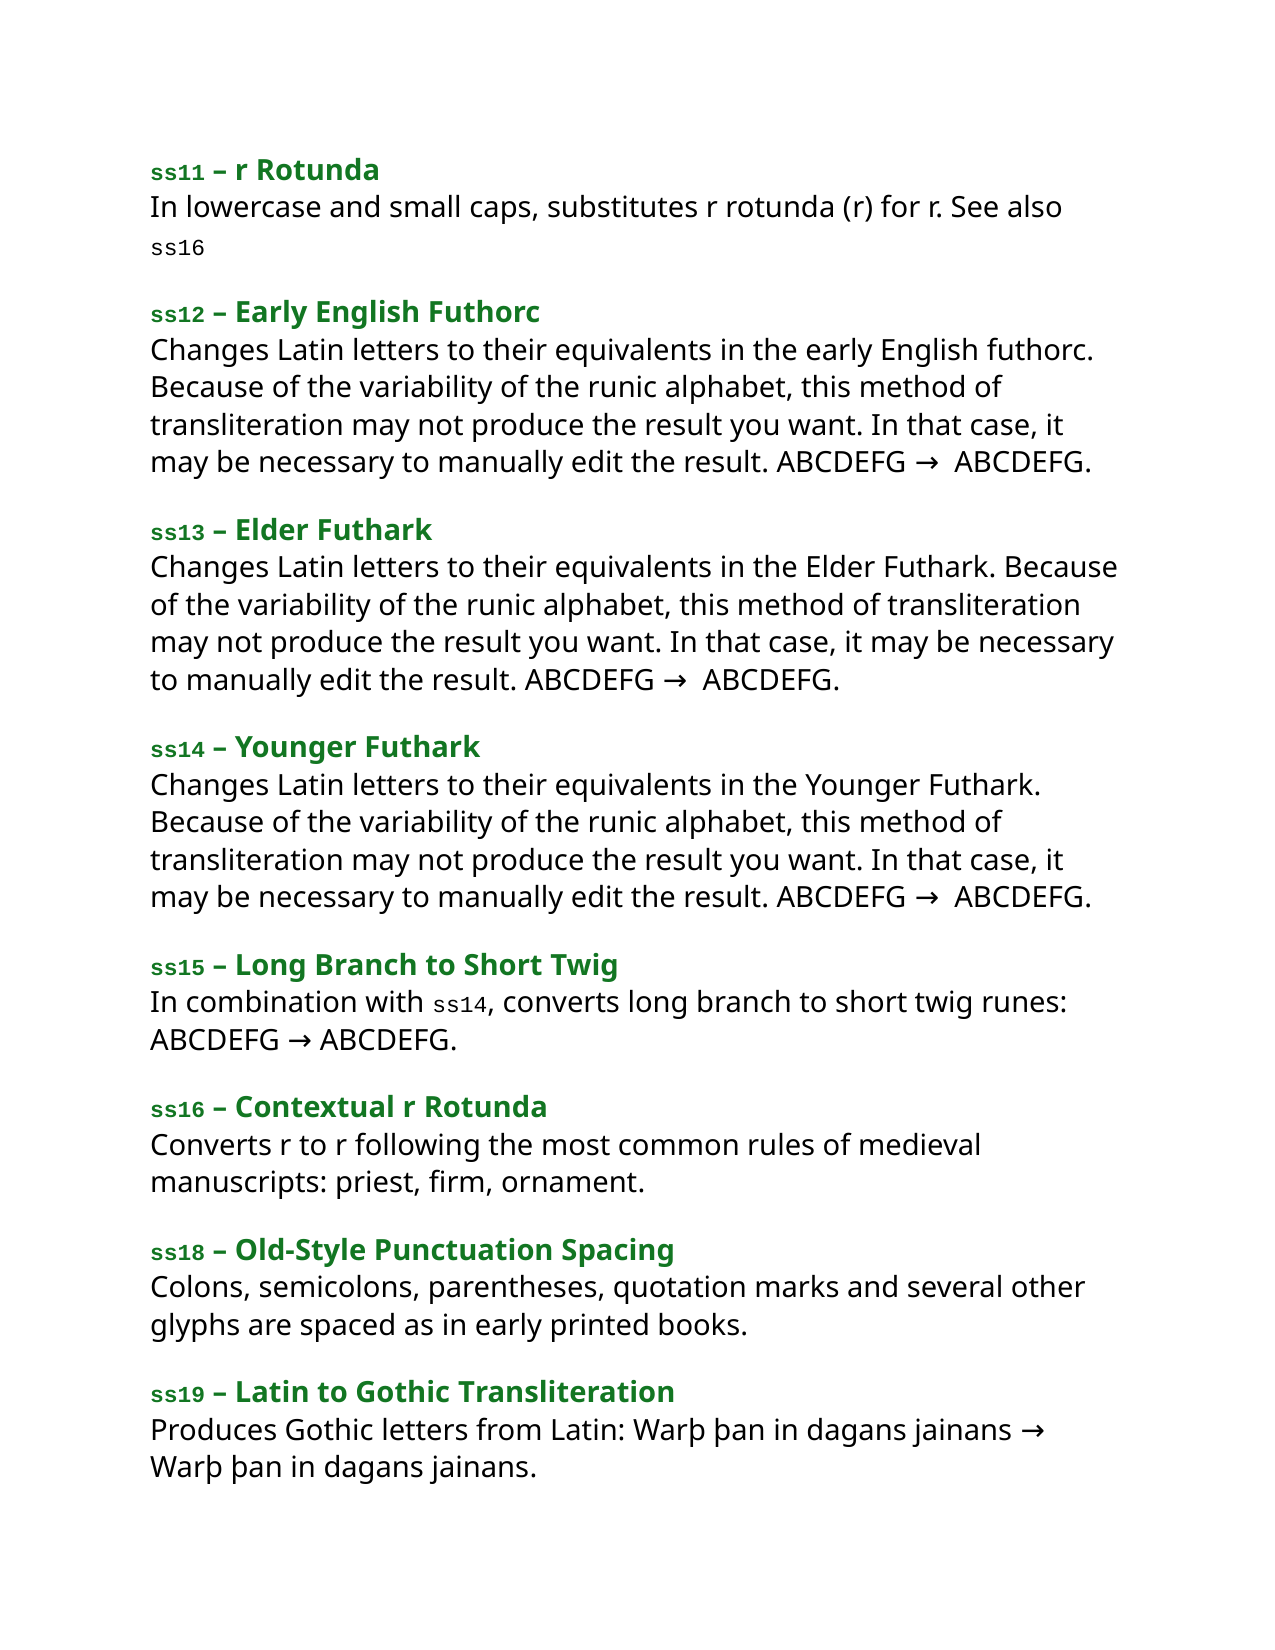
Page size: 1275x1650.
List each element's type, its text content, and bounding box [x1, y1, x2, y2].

subtitle ss11 – r Rotunda [150, 150, 1125, 187]
subtitle ss19 – Latin to Gothic Transliteration [150, 1372, 1125, 1410]
text Colons, semicolons, parentheses, quotation marks and several other glyphs are spaced as in early printed books. [150, 1267, 1125, 1342]
subtitle ss16 – Contextual r Rotunda [150, 1087, 1125, 1125]
subtitle ss15 – Long Branch to Short Twig [150, 945, 1125, 982]
text Changes Latin letters to their equivalents in the early English futhorc. Because of the variability of the runic alphabet, this method of transliteration may not produce the result you want. In that case, it may be necessary to manually edit the result. ABCDEFG → ABCDEFG. [150, 330, 1125, 480]
subtitle ss14 – Younger Futhark [150, 727, 1125, 765]
text Produces Gothic letters from Latin: Warþ þan in dagans jainans → Warþ þan in dagans jainans. [150, 1410, 1125, 1485]
text In combination with ss14, converts long branch to short twig runes: ABCDEFG → ABCDEFG. [150, 982, 1125, 1057]
subtitle ss12 – Early English Futhorc [150, 292, 1125, 330]
subtitle ss13 – Elder Futhark [150, 510, 1125, 547]
text Changes Latin letters to their equivalents in the Younger Futhark. Because of the variability of the runic alphabet, this method of transliteration may not produce the result you want. In that case, it may be necessary to manually edit the result. ABCDEFG → ABCDEFG. [150, 765, 1125, 915]
subtitle ss18 – Old-Style Punctuation Spacing [150, 1230, 1125, 1267]
text Converts r to r following the most common rules of medieval manuscripts: priest, firm, ornament. [150, 1125, 1125, 1200]
text Changes Latin letters to their equivalents in the Elder Futhark. Because of the variability of the runic alphabet, this method of transliteration may not produce the result you want. In that case, it may be necessary to manually edit the result. ABCDEFG → ABCDEFG. [150, 547, 1125, 697]
text In lowercase and small caps, substitutes r rotunda (r) for r. See also ss16 [150, 187, 1125, 262]
